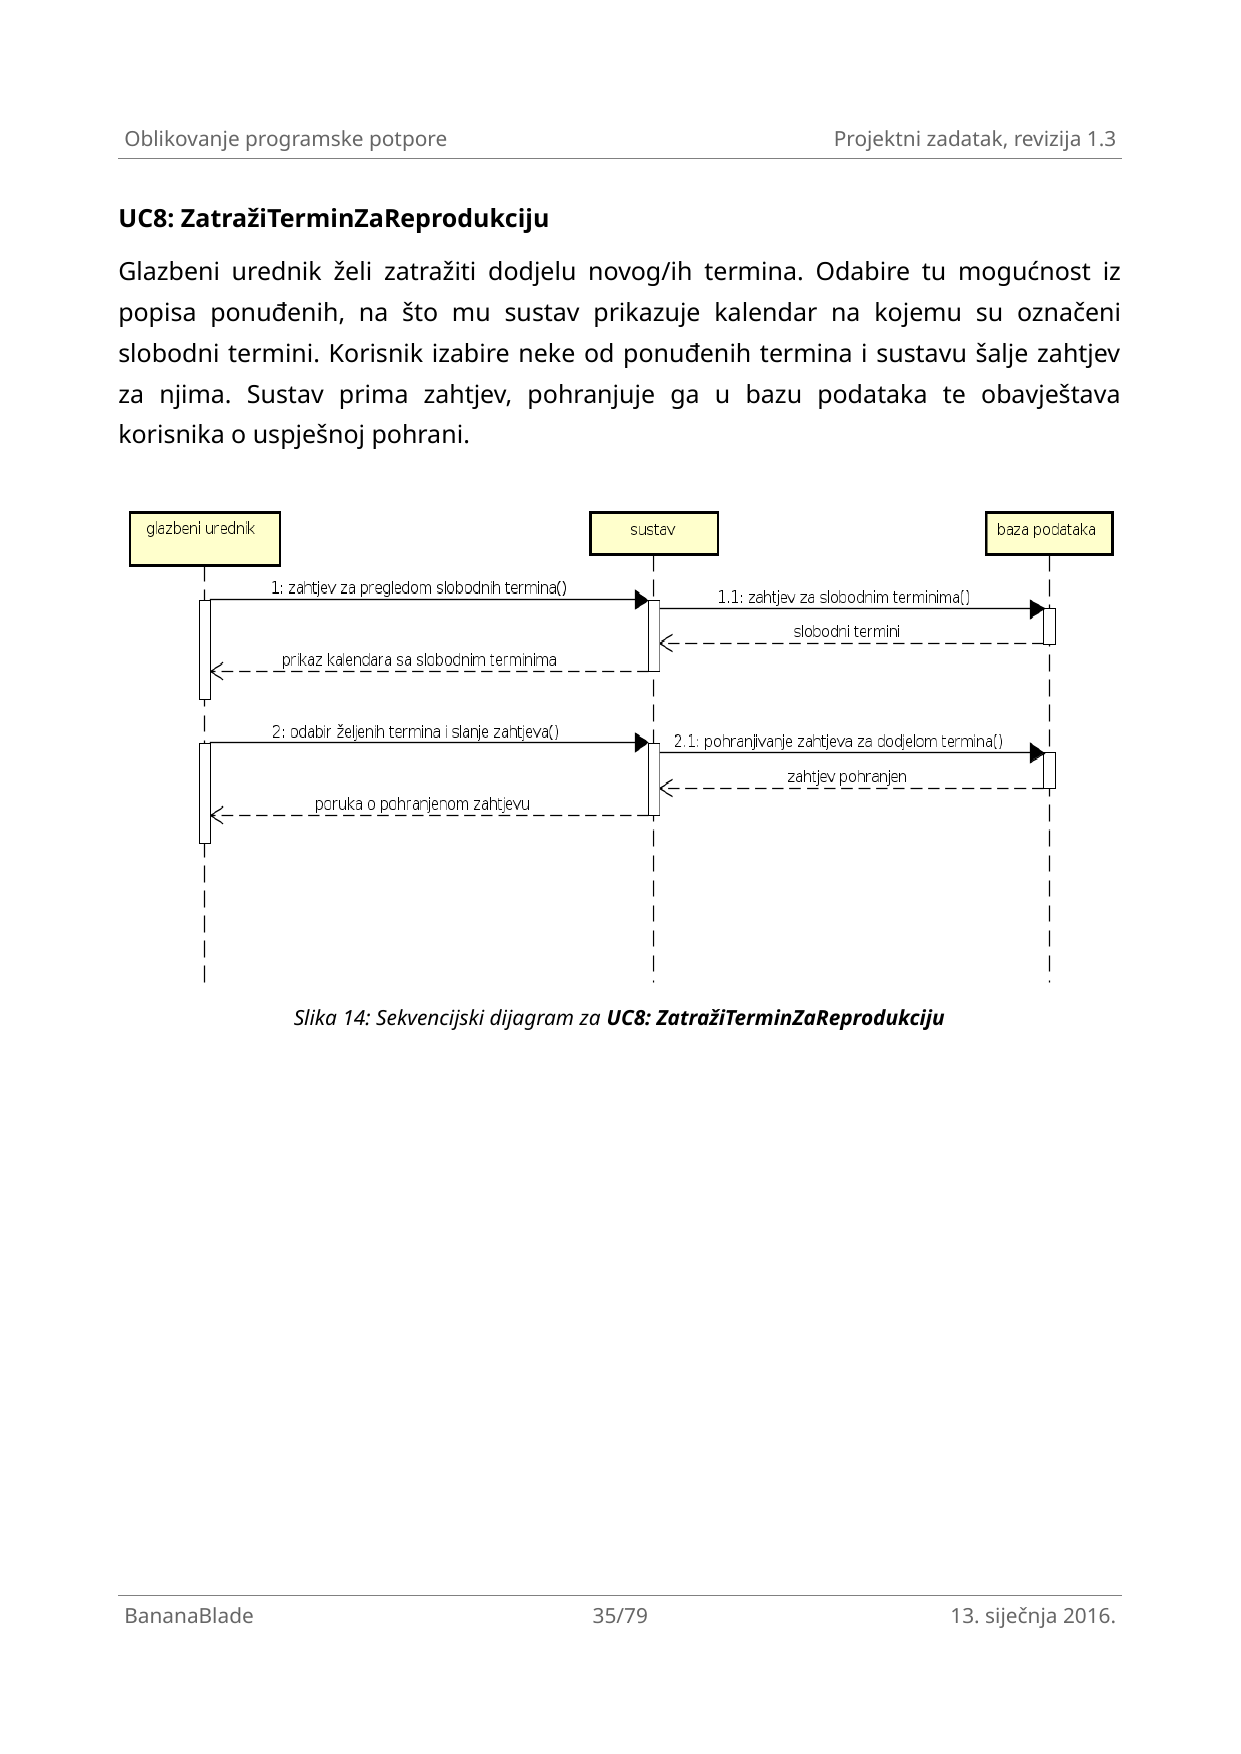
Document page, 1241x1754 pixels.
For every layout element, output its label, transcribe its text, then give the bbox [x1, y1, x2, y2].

text Slika 14: Sekvencijski dijagram za UC8: ZatražiTerminZaReprodukciju [118, 997, 1122, 1031]
text Glazbeni urednik želi zatražiti dodjelu novog/ih termina. Odabire tu mogućnost iz popisa ponuđenih, na što mu sustav prikazuje kalendar na kojemu su označeni slobodni termini. Korisnik izabire neke od ponuđenih termina i sustavu šalje zahtjev za njima. Sustav prima zahtjev, pohranjuje ga u bazu podataka te obavještava korisnika o uspješnoj pohrani. [118, 254, 1122, 451]
subtitle UC8: ZatražiTerminZaReprodukciju [118, 201, 1122, 234]
picture [118, 500, 1123, 997]
